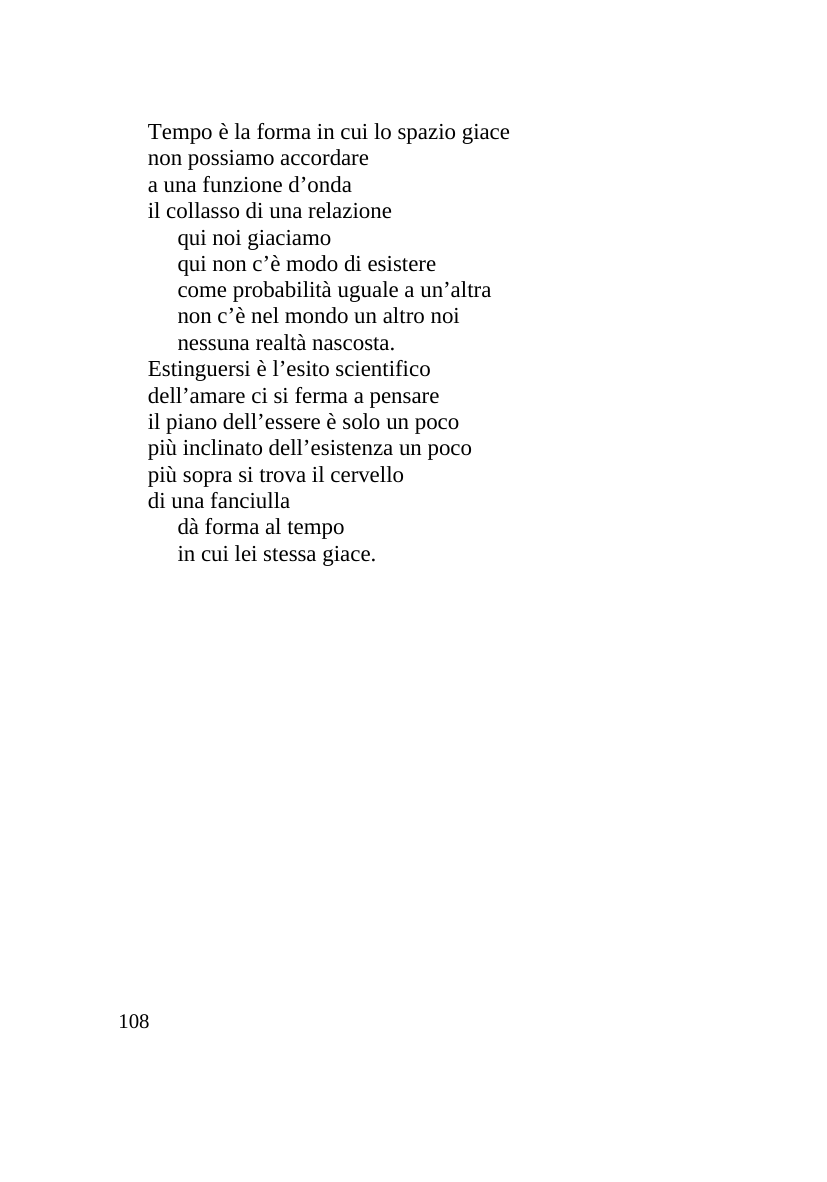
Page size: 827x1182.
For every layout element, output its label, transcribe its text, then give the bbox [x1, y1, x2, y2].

text non possiamo accordare [148, 144, 709, 171]
text in cui lei stessa giace. [177, 540, 709, 566]
text di una fanciulla [148, 487, 709, 513]
text Estinguersi è l’esito scientifico [148, 355, 709, 382]
text a una funzione d’onda [148, 171, 709, 197]
text più sopra si trova il cervello [148, 461, 709, 487]
text qui non c’è modo di esistere [177, 250, 709, 276]
text dell’amare ci si ferma a pensare [148, 382, 709, 408]
text dà forma al tempo [177, 513, 709, 540]
text il collasso di una relazione [148, 197, 709, 223]
text qui noi giaciamo [177, 223, 709, 250]
text più inclinato dell’esistenza un poco [148, 434, 709, 461]
text nessuna realtà nascosta. [177, 329, 709, 355]
text il piano dell’essere è solo un poco [148, 408, 709, 434]
text come probabilità uguale a un’altra [177, 276, 709, 303]
text Tempo è la forma in cui lo spazio giace [148, 118, 709, 144]
text non c’è nel mondo un altro noi [177, 303, 709, 329]
